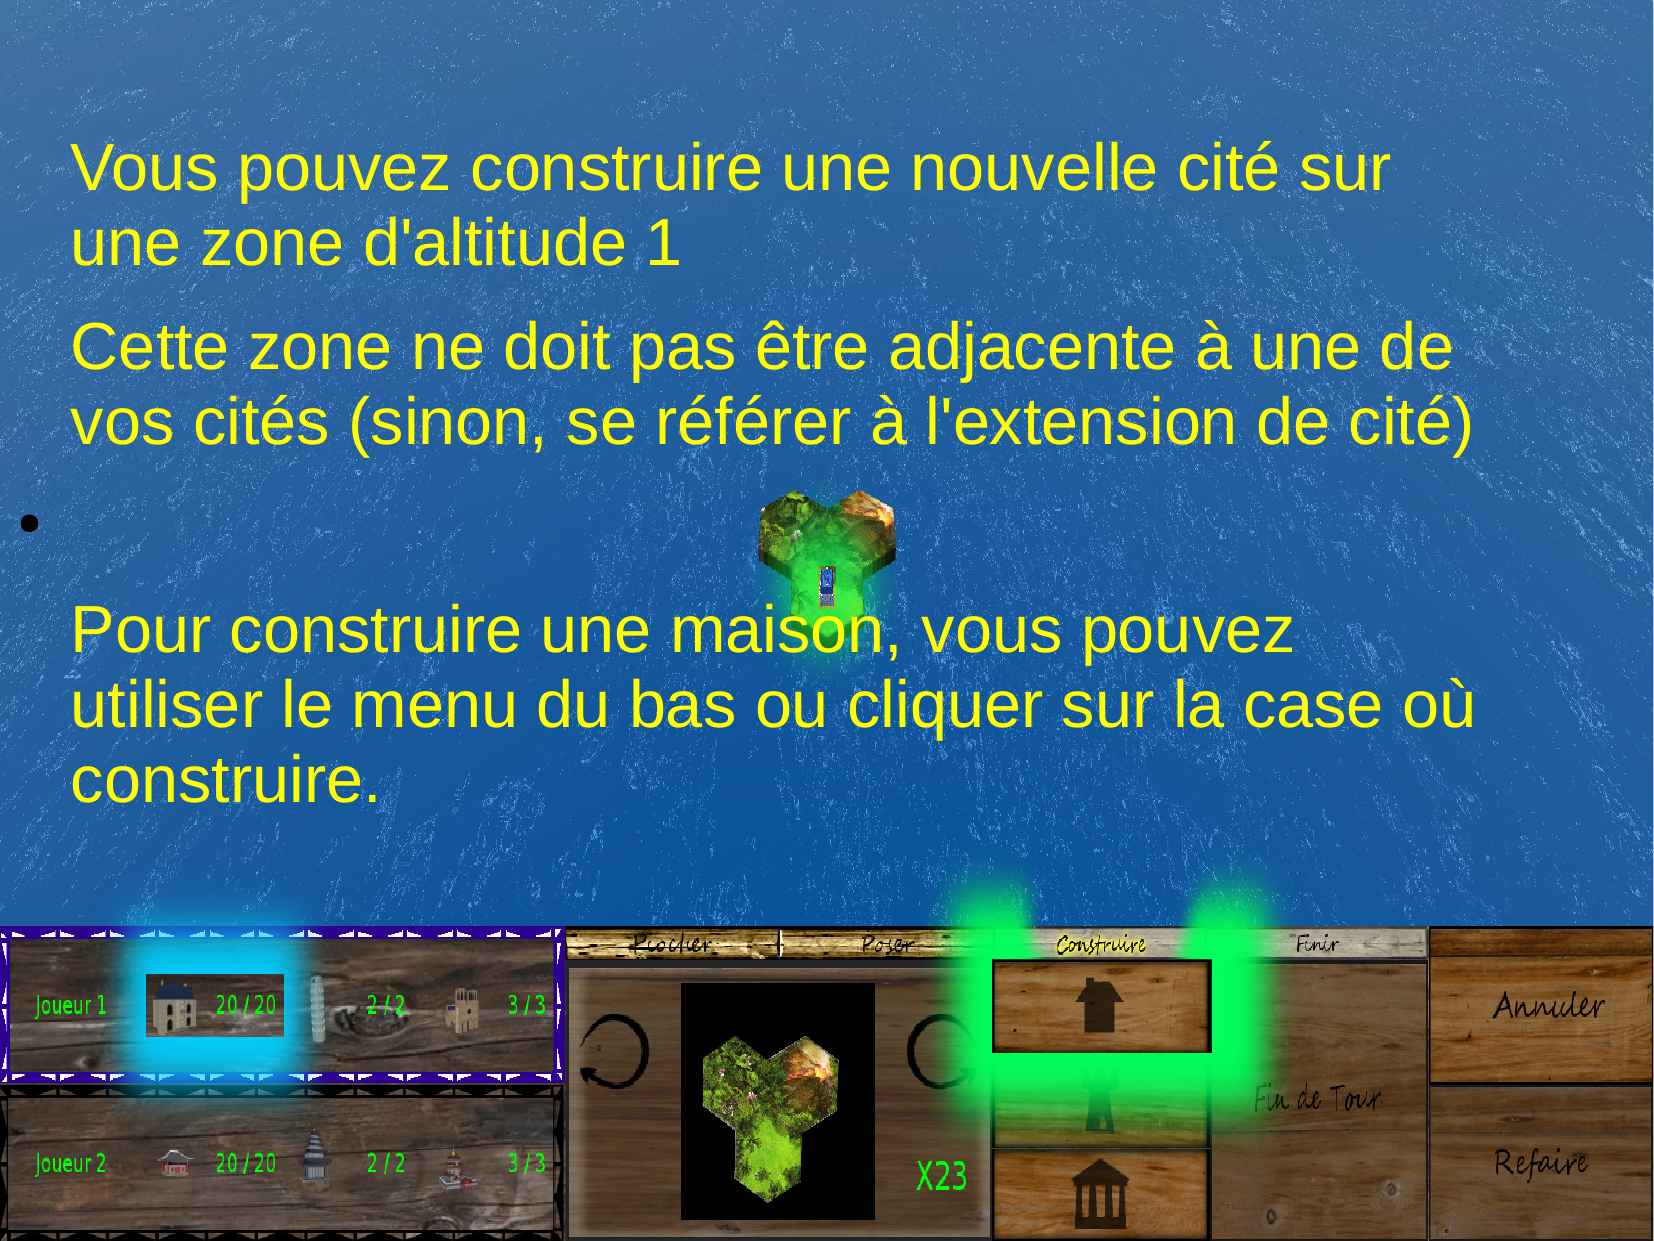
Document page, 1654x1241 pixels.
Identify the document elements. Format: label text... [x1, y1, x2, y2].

picture [0, 0, 1654, 1241]
list Vous pouvez construire une nouvelle cité sur une zone d'altitude 1 Cette zone ne doit pas être adjacente à une de vos cités (sinon, se référer à l'extension de cité) Pour construire une maison, vous pouvez utiliser le menu du bas ou cliquer sur la case où construire. [0, 129, 1489, 850]
